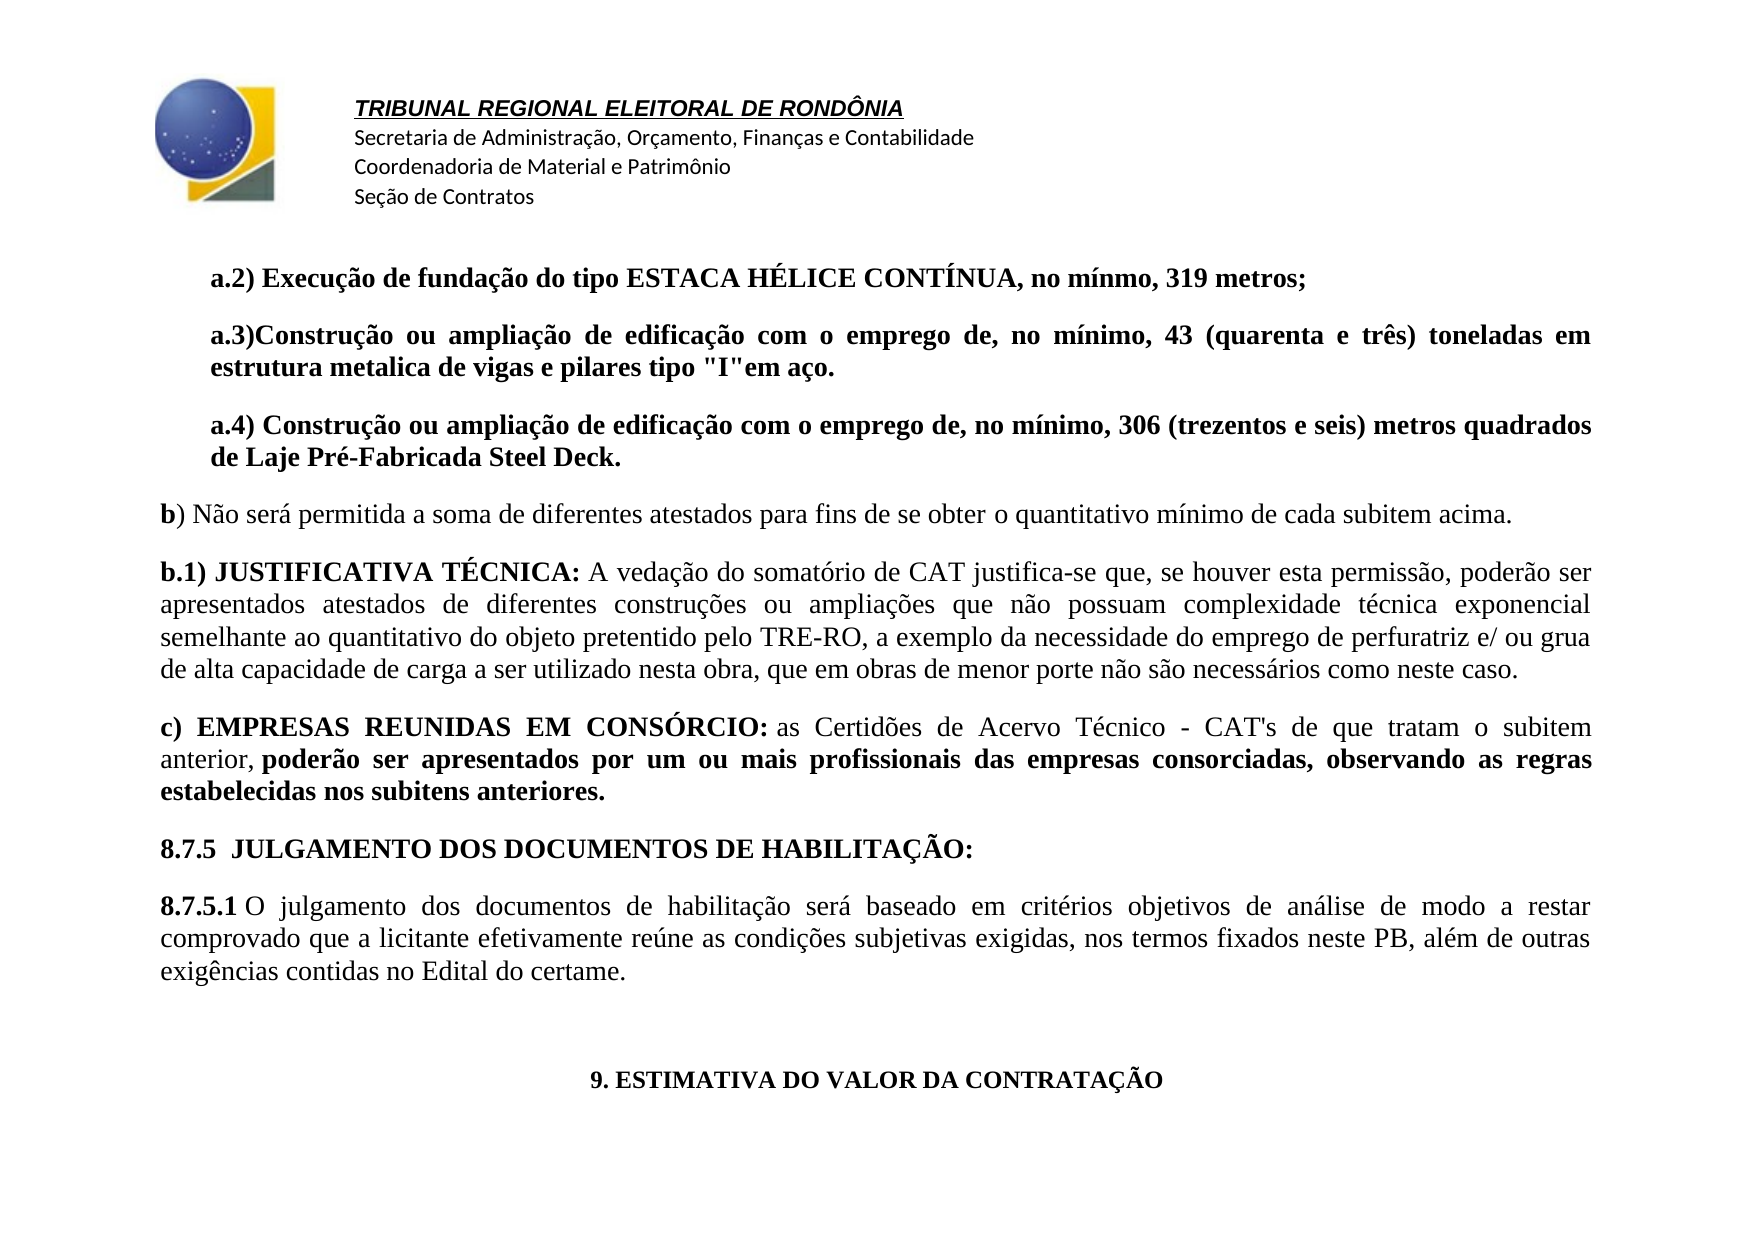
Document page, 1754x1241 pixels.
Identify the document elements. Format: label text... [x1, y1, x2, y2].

text 9. ESTIMATIVA DO VALOR DA CONTRATAÇÃO [160, 1065, 1594, 1094]
text a.4) Construção ou ampliação de edificação com o emprego de, no mínimo, 306 (trezentos e seis) metros quadrados de Laje Pré-Fabricada Steel Deck. [210, 408, 1594, 473]
text c) EMPRESAS REUNIDAS EM CONSÓRCIO: as Certidões de Acervo Técnico - CAT's de que tratam o subitem anterior, poderão ser apresentados por um ou mais profissionais das empresas consorciadas, observando as regras estabelecidas nos subitens anteriores. [160, 709, 1594, 807]
text a.2) Execução de fundação do tipo ESTACA HÉLICE CONTÍNUA, no mínmo, 319 metros; [210, 261, 1594, 293]
text b) Não será permitida a soma de diferentes atestados para fins de se obter o quantitativo mínimo de cada subitem acima. [160, 498, 1594, 530]
text 8.7.5.1 O julgamento dos documentos de habilitação será baseado em critérios objetivos de análise de modo a restar comprovado que a licitante efetivamente reúne as condições subjetivas exigidas, nos termos fixados neste PB, além de outras exigências contidas no Edital do certame. [160, 889, 1594, 986]
text 8.7.5 JULGAMENTO DOS DOCUMENTOS DE HABILITAÇÃO: [160, 832, 1594, 864]
text a.3)Construção ou ampliação de edificação com o emprego de, no mínimo, 43 (quarenta e três) toneladas em estrutura metalica de vigas e pilares tipo "I"em aço. [210, 318, 1594, 383]
text b.1) JUSTIFICATIVA TÉCNICA: A vedação do somatório de CAT justifica-se que, se houver esta permissão, poderão ser apresentados atestados de diferentes construções ou ampliações que não possuam complexidade técnica exponencial semelhante ao quantitativo do objeto pretentido pelo TRE-RO, a exemplo da necessidade do emprego de perfuratriz e/ ou grua de alta capacidade de carga a ser utilizado nesta obra, que em obras de menor porte não são necessários como neste caso. [160, 555, 1594, 684]
